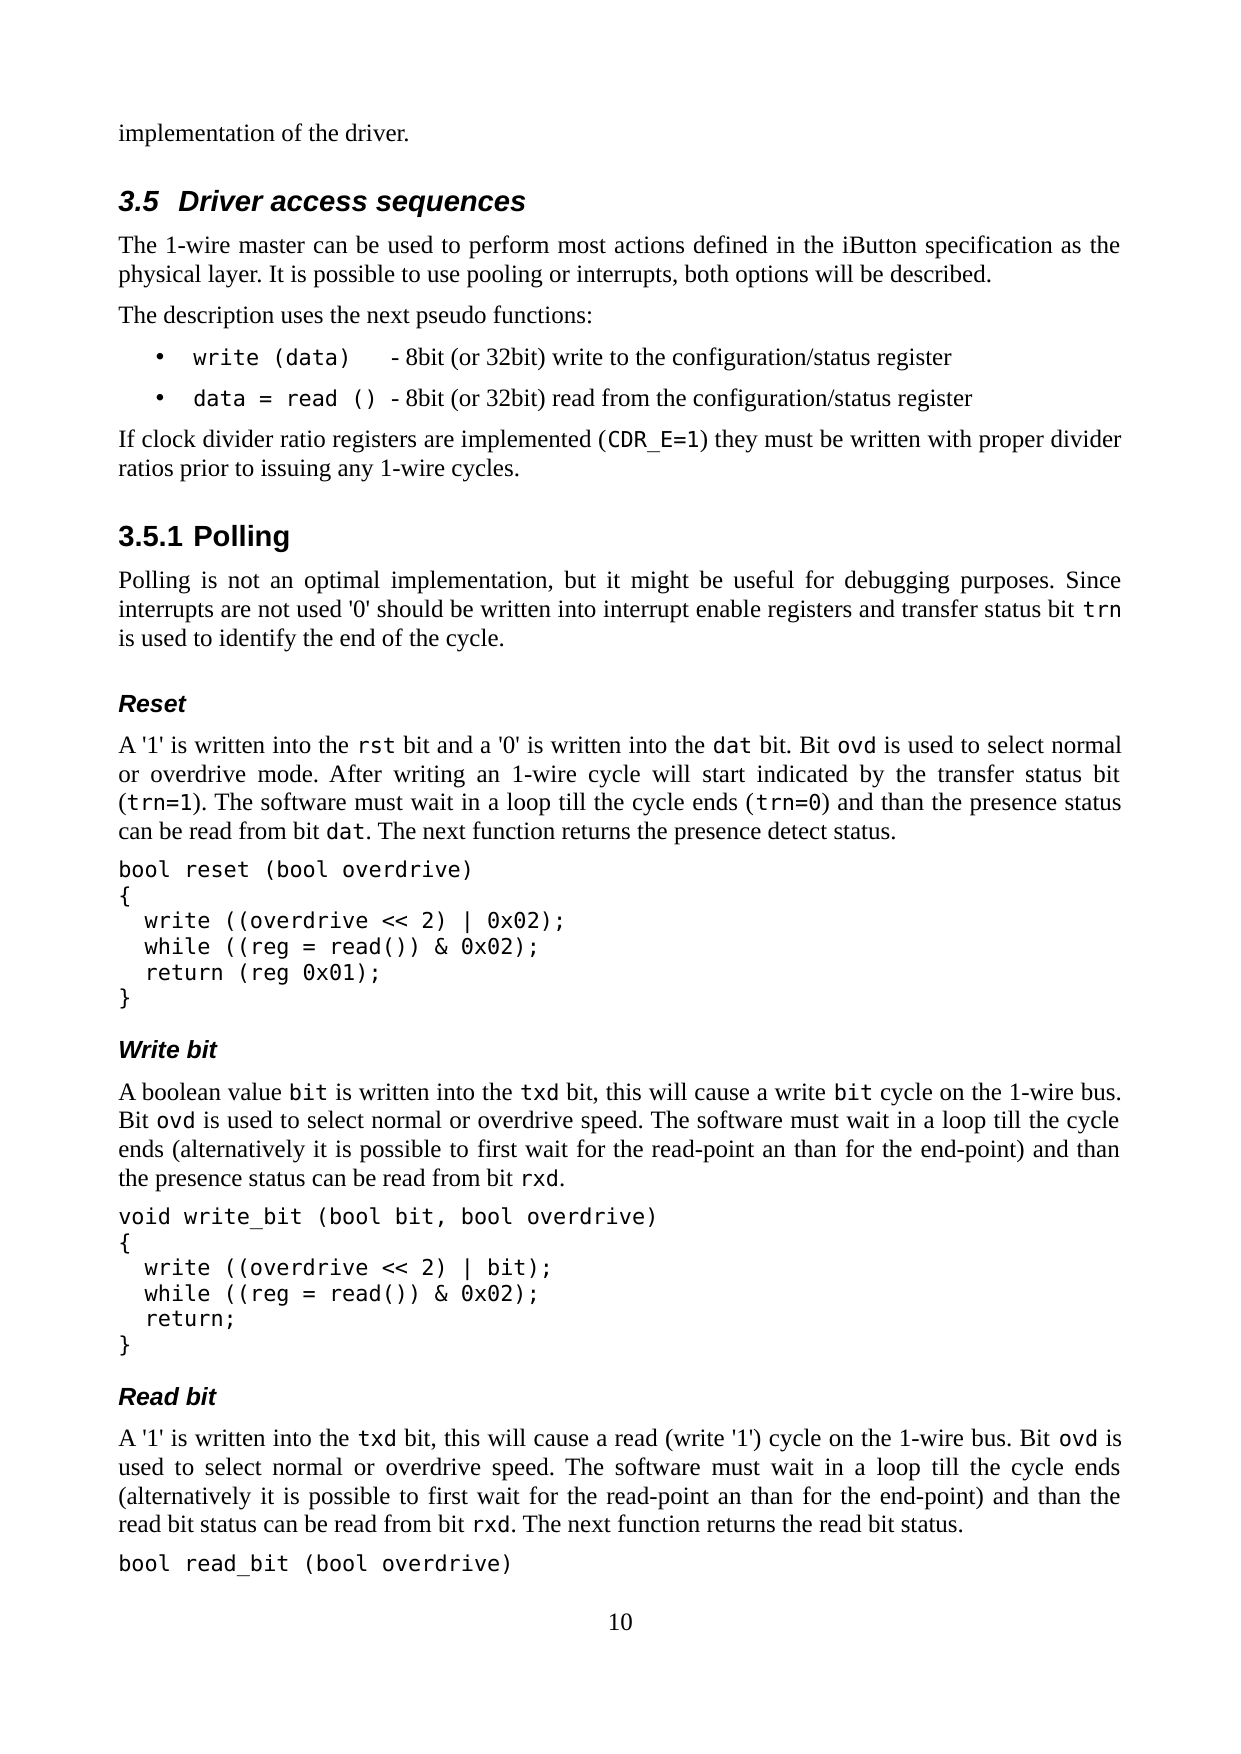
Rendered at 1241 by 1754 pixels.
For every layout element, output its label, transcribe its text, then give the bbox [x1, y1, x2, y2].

subtitle Write bit [118, 1036, 1122, 1064]
text implementation of the driver. [118, 118, 1122, 147]
text write ((overdrive << 2) | bit); [118, 1255, 1122, 1281]
text } [118, 985, 1122, 1011]
text The description uses the next pseudo functions: [118, 300, 1122, 329]
text A boolean value bit is written into the txd bit, this will cause a write bit cycle on the 1-wire bus. Bit ovd is used to select normal or overdrive speed. The software must wait in a loop till the cycle ends (alternatively it is possible to first wait for the read-point an than for the end-point) and than the presence status can be read from bit rxd. [118, 1077, 1122, 1192]
subtitle Reset [118, 689, 1122, 717]
text return (reg 0x01); [118, 959, 1122, 985]
text The 1-wire master can be used to perform most actions defined in the iButton specification as the physical layer. It is possible to use pooling or interrupts, both options will be described. [118, 230, 1122, 288]
text A '1' is written into the txd bit, this will cause a read (write '1') cycle on the 1-wire bus. Bit ovd is used to select normal or overdrive speed. The software must wait in a loop till the cycle ends (alternatively it is possible to first wait for the read-point an than for the end-point) and than the read bit status can be read from bit rxd. The next function returns the read bit status. [118, 1423, 1122, 1538]
text while ((reg = read()) & 0x02); [118, 934, 1122, 959]
text Polling is not an optimal implementation, but it might be useful for debugging purposes. Since interrupts are not used '0' should be written into interrupt enable registers and transfer status bit trn is used to identify the end of the cycle. [118, 565, 1122, 651]
list data = read () - 8bit (or 32bit) read from the configuration/status register [156, 383, 1122, 412]
text write ((overdrive << 2) | 0x02); [118, 908, 1122, 934]
text { [118, 883, 1122, 908]
text void write_bit (bool bit, bool overdrive) [118, 1204, 1122, 1230]
subtitle Polling [118, 519, 1122, 553]
text { [118, 1230, 1122, 1255]
list write (data) - 8bit (or 32bit) write to the configuration/status register [156, 342, 1122, 370]
text while ((reg = read()) & 0x02); [118, 1281, 1122, 1306]
text If clock divider ratio registers are implemented (CDR_E=1) they must be written with proper divider ratios prior to issuing any 1-wire cycles. [118, 424, 1122, 482]
text A '1' is written into the rst bit and a '0' is written into the dat bit. Bit ovd is used to select normal or overdrive mode. After writing an 1-wire cycle will start indicated by the transfer status bit (trn=1). The software must wait in a loop till the cycle ends (trn=0) and than the presence status can be read from bit dat. The next function returns the presence detect status. [118, 730, 1122, 845]
text bool read_bit (bool overdrive) [118, 1551, 1122, 1576]
subtitle Read bit [118, 1382, 1122, 1411]
text return; [118, 1306, 1122, 1332]
subtitle Driver access sequences [118, 184, 1122, 218]
text } [118, 1332, 1122, 1357]
text bool reset (bool overdrive) [118, 857, 1122, 883]
